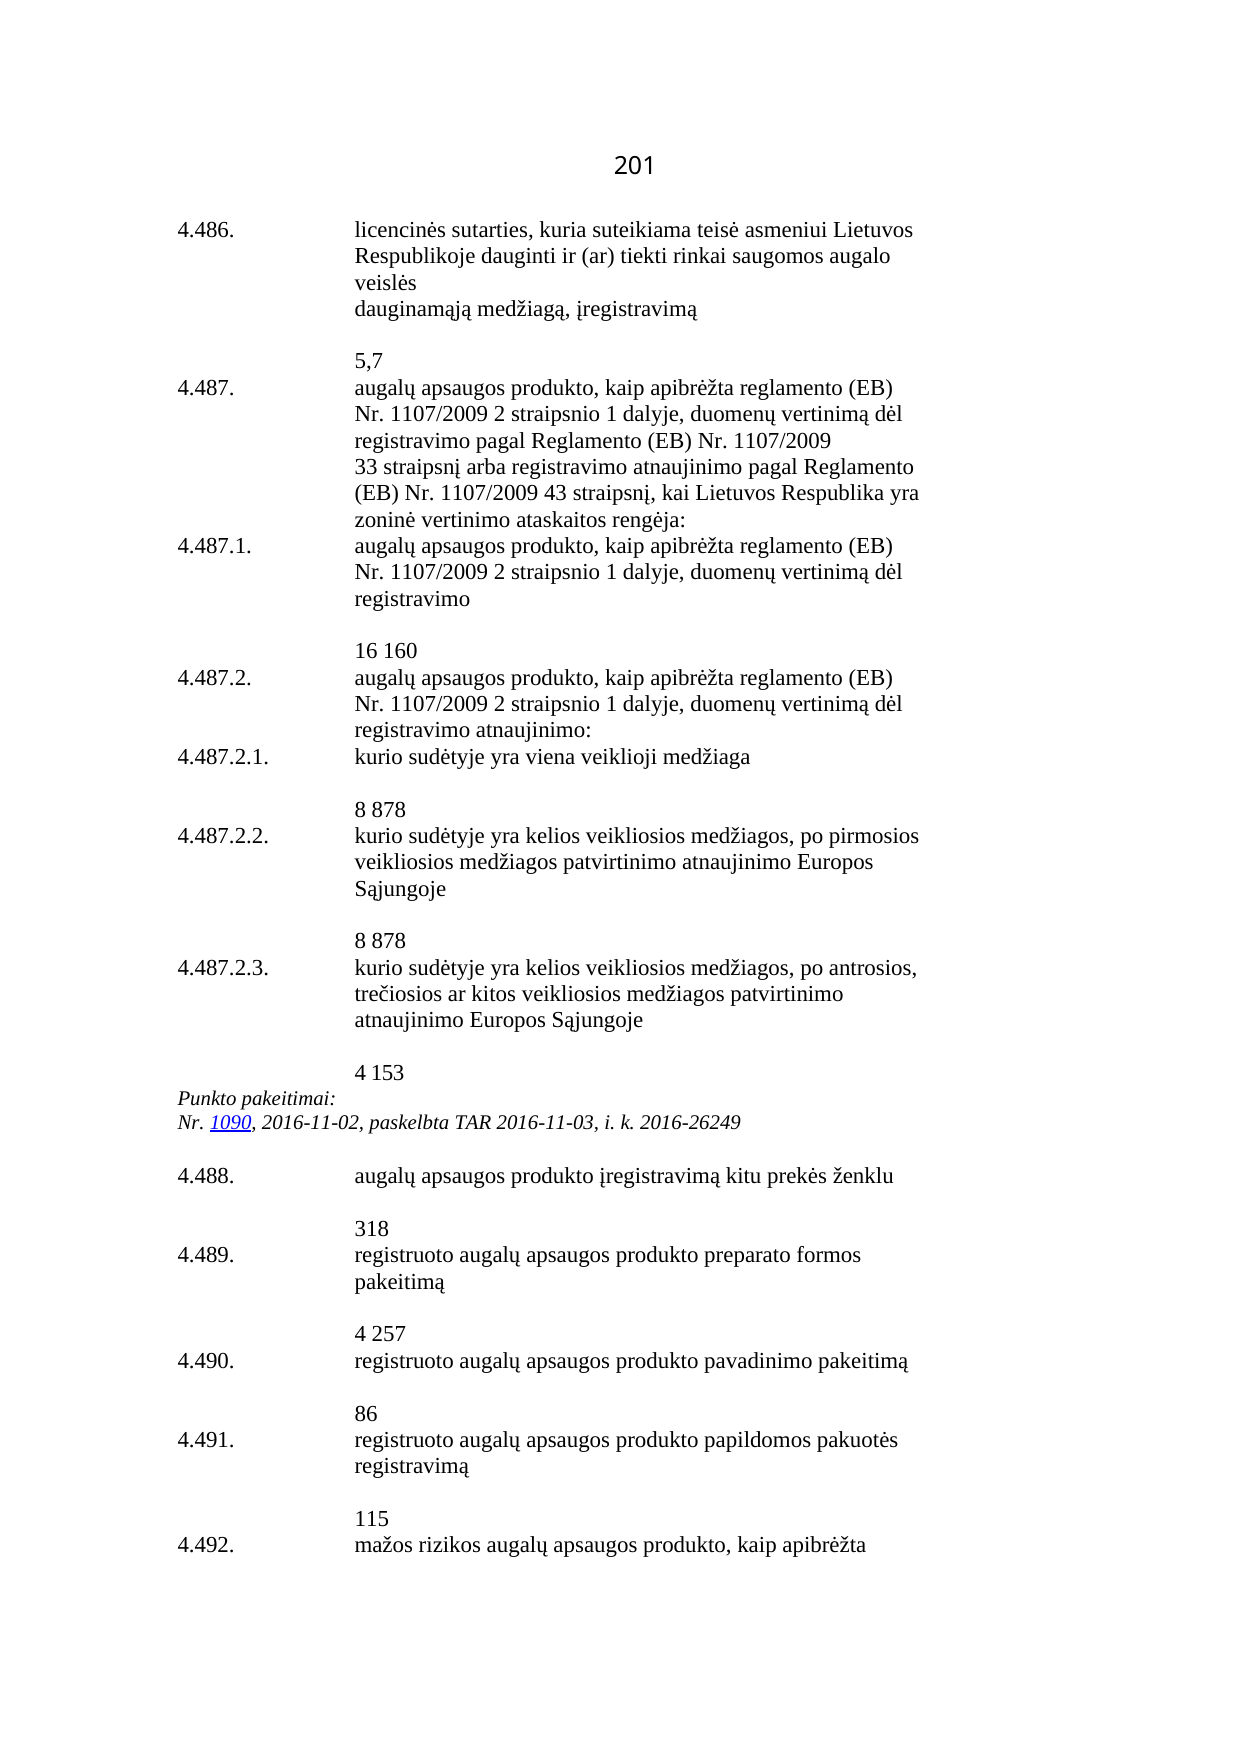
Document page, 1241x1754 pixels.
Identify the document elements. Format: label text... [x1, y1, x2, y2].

text (EB) Nr. 1107/2009 43 straipsnį, kai Lietuvos Respublika yra [354, 479, 945, 506]
text Nr. 1107/2009 2 straipsnio 1 dalyje, duomenų vertinimą dėl [354, 400, 945, 427]
text atnaujinimo Europos Sąjungoje 4 153 [354, 1006, 945, 1086]
text 4.486. licencinės sutarties, kuria suteikiama teisė asmeniui Lietuvos [177, 216, 945, 242]
text registravimo 16 160 [354, 585, 945, 664]
text 4.487.2. augalų apsaugos produkto, kaip apibrėžta reglamento (EB) [177, 664, 945, 690]
text veikliosios medžiagos patvirtinimo atnaujinimo Europos [354, 848, 945, 875]
text Nr. 1107/2009 2 straipsnio 1 dalyje, duomenų vertinimą dėl [354, 558, 945, 585]
text Respublikoje dauginti ir (ar) tiekti rinkai saugomos augalo veislės [354, 242, 945, 295]
text 33 straipsnį arba registravimo atnaujinimo pagal Reglamento [354, 453, 945, 479]
text 4.487.2.3. kurio sudėtyje yra kelios veikliosios medžiagos, po antrosios, [177, 954, 945, 980]
text registravimą 115 [354, 1452, 945, 1531]
text 4.488. augalų apsaugos produkto įregistravimą kitu prekės ženklu 318 [177, 1162, 945, 1241]
text 4.487.1. augalų apsaugos produkto, kaip apibrėžta reglamento (EB) [177, 532, 945, 558]
text 4.492. mažos rizikos augalų apsaugos produkto, kaip apibrėžta [177, 1531, 945, 1558]
text Punkto pakeitimai: [177, 1086, 1093, 1109]
text registravimo pagal Reglamento (EB) Nr. 1107/2009 [354, 427, 945, 453]
text 4.489. registruoto augalų apsaugos produkto preparato formos pakeitimą 4 257 [177, 1241, 945, 1347]
text 4.487.2.1. kurio sudėtyje yra viena veiklioji medžiaga 8 878 [177, 743, 945, 822]
text Sąjungoje 8 878 [354, 875, 945, 954]
text registravimo atnaujinimo: [354, 717, 945, 743]
text 4.490. registruoto augalų apsaugos produkto pavadinimo pakeitimą 86 [177, 1347, 945, 1426]
text zoninė vertinimo ataskaitos rengėja: [354, 506, 945, 532]
text 4.487. augalų apsaugos produkto, kaip apibrėžta reglamento (EB) [177, 374, 945, 400]
text 4.487.2.2. kurio sudėtyje yra kelios veikliosios medžiagos, po pirmosios [177, 822, 945, 848]
text 4.491. registruoto augalų apsaugos produkto papildomos pakuotės [177, 1426, 945, 1452]
text Nr. 1090, 2016-11-02, paskelbta TAR 2016-11-03, i. k. 2016-26249 [177, 1109, 1093, 1134]
text trečiosios ar kitos veikliosios medžiagos patvirtinimo [354, 980, 945, 1006]
text Nr. 1107/2009 2 straipsnio 1 dalyje, duomenų vertinimą dėl [354, 690, 945, 717]
text dauginamąją medžiagą, įregistravimą 5,7 [354, 295, 945, 374]
